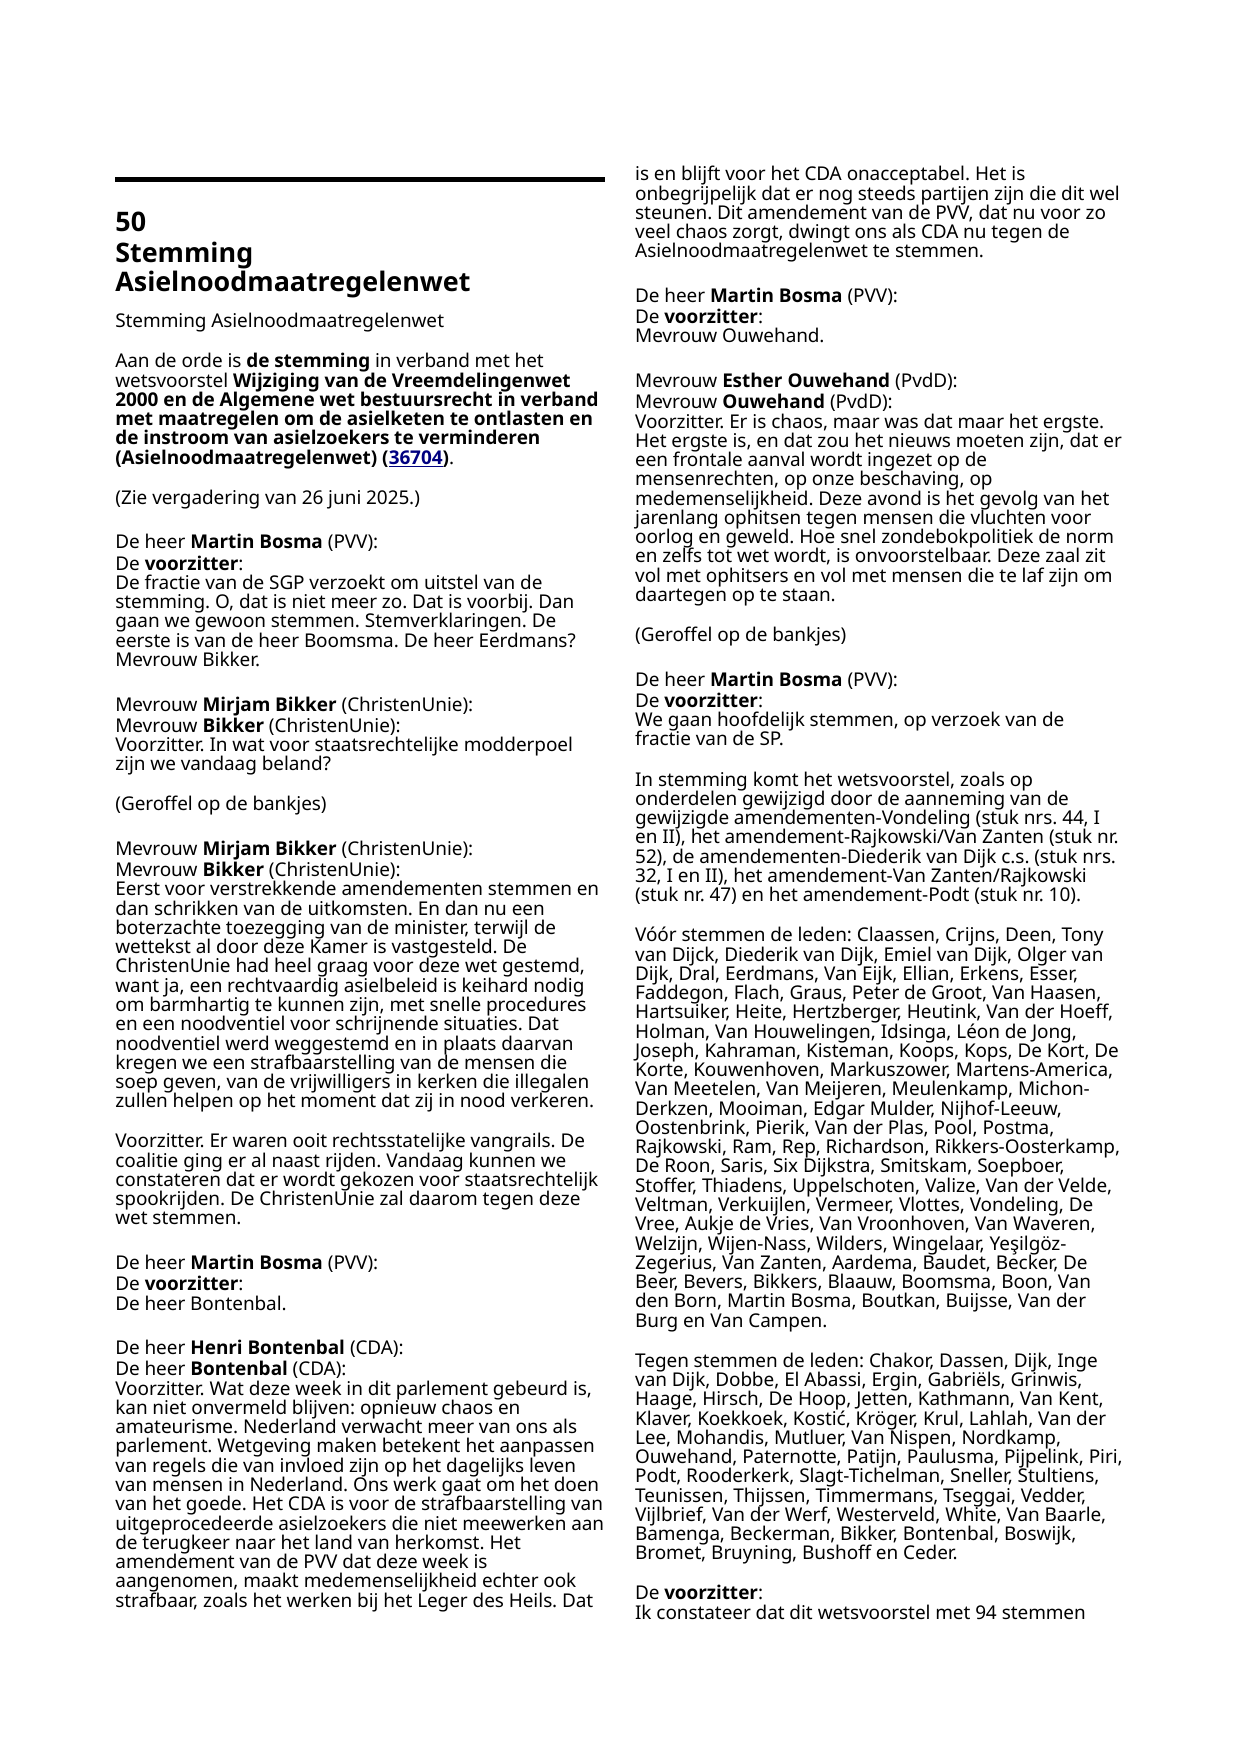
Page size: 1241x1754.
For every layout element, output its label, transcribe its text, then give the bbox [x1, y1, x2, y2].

text Voorzitter. In wat voor staatsrechtelijke modderpoel zijn we vandaag beland? [115, 736, 605, 774]
text De heer Martin Bosma (PVV): [115, 1249, 605, 1275]
text Mevrouw Mirjam Bikker (ChristenUnie): [115, 691, 605, 717]
text (Geroffel op de bankjes) [115, 795, 605, 814]
text Voorzitter. Er is chaos, maar was dat maar het ergste. Het ergste is, en dat zou het nieuws moeten zijn, dat er een frontale aanval wordt ingezet op de mensenrechten, op onze beschaving, op medemenselijkheid. Deze avond is het gevolg van het jarenlang ophitsen tegen mensen die vluchten voor oorlog en geweld. Hoe snel zondebokpolitiek de norm en zelfs tot wet wordt, is onvoorstelbaar. Deze zaal zit vol met ophitsers en vol met mensen die te laf zijn om daartegen op te staan. [635, 413, 1125, 605]
text Mevrouw Mirjam Bikker (ChristenUnie): [115, 835, 605, 861]
text Mevrouw Ouwehand. [635, 327, 1125, 347]
text De heer Martin Bosma (PVV): [635, 282, 1125, 308]
text Stemming Asielnoodmaatregelenwet [115, 239, 605, 312]
text De heer Henri Bontenbal (CDA): [115, 1334, 605, 1360]
text Stemming Asielnoodmaatregelenwet [115, 312, 605, 332]
text Mevrouw Bikker (ChristenUnie): [115, 861, 605, 880]
text Mevrouw Esther Ouwehand (PvdD): [635, 368, 1125, 393]
text De heer Bontenbal (CDA): [115, 1360, 605, 1379]
text (Zie vergadering van 26 juni 2025.) [115, 489, 605, 508]
text Voorzitter. Wat deze week in dit parlement gebeurd is, kan niet onvermeld blijven: opnieuw chaos en amateurisme. Nederland verwacht meer van ons als parlement. Wetgeving maken betekent het aanpassen van regels die van invloed zijn op het dagelijks leven van mensen in Nederland. Ons werk gaat om het doen van het goede. Het CDA is voor de strafbaarstelling van uitgeprocedeerde asielzoekers die niet meewerken aan de terugkeer naar het land van herkomst. Het amendement van de PVV dat deze week is aangenomen, maakt medemenselijkheid echter ook strafbaar, zoals het werken bij het Leger des Heils. Dat [115, 1379, 605, 1611]
text De voorzitter: [635, 692, 1125, 711]
text De fractie van de SGP verzoekt om uitstel van de stemming. O, dat is niet meer zo. Dat is voorbij. Dan gaan we gewoon stemmen. Stemverklaringen. De eerste is van de heer Boomsma. De heer Eerdmans? Mevrouw Bikker. [115, 574, 605, 670]
text De heer Bontenbal. [115, 1294, 605, 1314]
text Voorzitter. Er waren ooit rechtsstatelijke vangrails. De coalitie ging er al naast rijden. Vandaag kunnen we constateren dat er wordt gekozen voor staatsrechtelijk spookrijden. De ChristenUnie zal daarom tegen deze wet stemmen. [115, 1132, 605, 1229]
text Tegen stemmen de leden: Chakor, Dassen, Dijk, Inge van Dijk, Dobbe, El Abassi, Ergin, Gabriëls, Grinwis, Haage, Hirsch, De Hoop, Jetten, Kathmann, Van Kent, Klaver, Koekkoek, Kostić, Kröger, Krul, Lahlah, Van der Lee, Mohandis, Mutluer, Van Nispen, Nordkamp, Ouwehand, Paternotte, Patijn, Paulusma, Pijpelink, Piri, Podt, Rooderkerk, Slagt-Tichelman, Sneller, Stultiens, Teunissen, Thijssen, Timmermans, Tseggai, Vedder, Vijlbrief, Van der Werf, Westerveld, White, Van Baarle, Bamenga, Beckerman, Bikker, Bontenbal, Boswijk, Bromet, Bruyning, Bushoff en Ceder. [635, 1352, 1125, 1564]
text Mevrouw Bikker (ChristenUnie): [115, 717, 605, 736]
text We gaan hoofdelijk stemmen, op verzoek van de fractie van de SP. [635, 711, 1125, 750]
text is en blijft voor het CDA onacceptabel. Het is onbegrijpelijk dat er nog steeds partijen zijn die dit wel steunen. Dit amendement van de PVV, dat nu voor zo veel chaos zorgt, dwingt ons als CDA nu tegen de Asielnoodmaatregelenwet te stemmen. [635, 165, 1125, 262]
text De heer Martin Bosma (PVV): [115, 529, 605, 554]
text 50 [115, 203, 605, 239]
text In stemming komt het wetsvoorstel, zoals op onderdelen gewijzigd door de aanneming van de gewijzigde amendementen-Vondeling (stuk nrs. 44, I en II), het amendement-Rajkowski/Van Zanten (stuk nr. 52), de amendementen-Diederik van Dijk c.s. (stuk nrs. 32, I en II), het amendement-Van Zanten/Rajkowski (stuk nr. 47) en het amendement-Podt (stuk nr. 10). [635, 771, 1125, 905]
text Eerst voor verstrekkende amendementen stemmen en dan schrikken van de uitkomsten. En dan nu een boterzachte toezegging van de minister, terwijl de wettekst al door deze Kamer is vastgesteld. De ChristenUnie had heel graag voor deze wet gestemd, want ja, een rechtvaardig asielbeleid is keihard nodig om barmhartig te kunnen zijn, met snelle procedures en een noodventiel voor schrijnende situaties. Dat noodventiel werd weggestemd en in plaats daarvan kregen we een strafbaarstelling van de mensen die soep geven, van de vrijwilligers in kerken die illegalen zullen helpen op het moment dat zij in nood verkeren. [115, 880, 605, 1112]
text Ik constateer dat dit wetsvoorstel met 94 stemmen [635, 1604, 1125, 1623]
text De voorzitter: [635, 308, 1125, 327]
text Aan de orde is de stemming in verband met het wetsvoorstel Wijziging van de Vreemdelingenwet 2000 en de Algemene wet bestuursrecht in verband met maatregelen om de asielketen te ontlasten en de instroom van asielzoekers te verminderen (Asielnoodmaatregelenwet) (36704). [115, 352, 605, 468]
text Vóór stemmen de leden: Claassen, Crijns, Deen, Tony van Dijck, Diederik van Dijk, Emiel van Dijk, Olger van Dijk, Dral, Eerdmans, Van Eijk, Ellian, Erkens, Esser, Faddegon, Flach, Graus, Peter de Groot, Van Haasen, Hartsuiker, Heite, Hertzberger, Heutink, Van der Hoeff, Holman, Van Houwelingen, Idsinga, Léon de Jong, Joseph, Kahraman, Kisteman, Koops, Kops, De Kort, De Korte, Kouwenhoven, Markuszower, Martens-America, Van Meetelen, Van Meijeren, Meulenkamp, Michon-Derkzen, Mooiman, Edgar Mulder, Nijhof-Leeuw, Oostenbrink, Pierik, Van der Plas, Pool, Postma, Rajkowski, Ram, Rep, Richardson, Rikkers-Oosterkamp, De Roon, Saris, Six Dijkstra, Smitskam, Soepboer, Stoffer, Thiadens, Uppelschoten, Valize, Van der Velde, Veltman, Verkuijlen, Vermeer, Vlottes, Vondeling, De Vree, Aukje de Vries, Van Vroonhoven, Van Waveren, Welzijn, Wijen-Nass, Wilders, Wingelaar, Yeşilgöz-Zegerius, Van Zanten, Aardema, Baudet, Becker, De Beer, Bevers, Bikkers, Blaauw, Boomsma, Boon, Van den Born, Martin Bosma, Boutkan, Buijsse, Van der Burg en Van Campen. [635, 926, 1125, 1331]
text De voorzitter: [635, 1584, 1125, 1604]
text De voorzitter: [115, 554, 605, 574]
text Mevrouw Ouwehand (PvdD): [635, 393, 1125, 413]
text De heer Martin Bosma (PVV): [635, 666, 1125, 692]
text De voorzitter: [115, 1275, 605, 1294]
text (Geroffel op de bankjes) [635, 626, 1125, 645]
